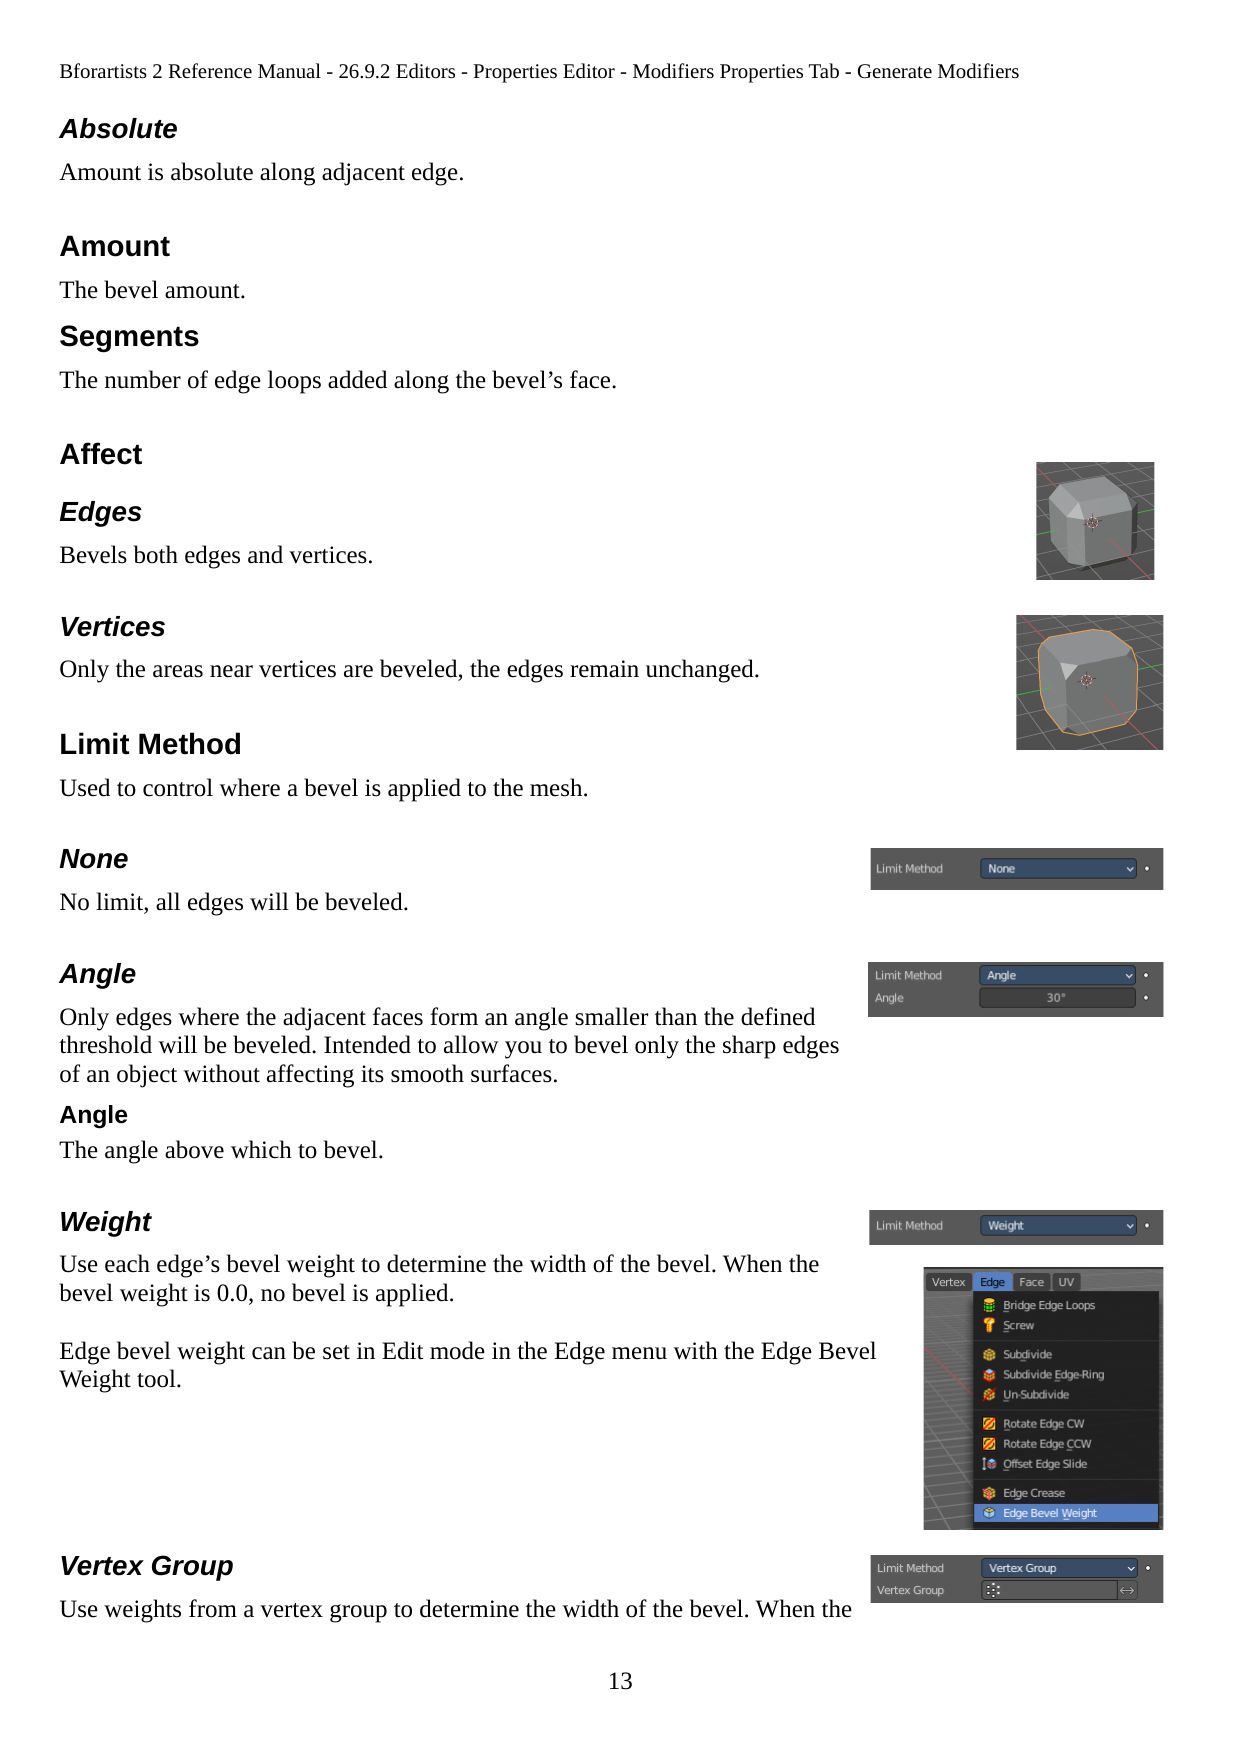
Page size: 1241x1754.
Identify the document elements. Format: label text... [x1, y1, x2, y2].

text The number of edge loops added along the bevel’s face. [59, 365, 1181, 394]
subtitle None [59, 843, 1181, 875]
text Bevels both edges and vertices. [59, 540, 1036, 569]
subtitle Weight [59, 1205, 1181, 1237]
text Used to control where a bevel is applied to the mesh. [59, 773, 1181, 802]
picture [1016, 615, 1164, 750]
picture [870, 1555, 1164, 1603]
subtitle Vertex Group [59, 1549, 1181, 1581]
text Use each edge’s bevel weight to determine the width of the bevel. When the bevel weight is 0.0, no bevel is applied. [59, 1249, 1181, 1307]
text The angle above which to bevel. [59, 1135, 1181, 1164]
picture [868, 962, 1164, 1017]
picture [869, 1210, 1164, 1245]
text [1155, 540, 1181, 569]
text Only the areas near vertices are beveled, the edges remain unchanged. [59, 654, 1016, 683]
subtitle Amount [59, 229, 1181, 263]
text Use weights from a vertex group to determine the width of the bevel. When the [59, 1594, 1181, 1623]
subtitle Absolute [59, 113, 1181, 144]
subtitle Segments [59, 319, 1181, 352]
subtitle [1155, 496, 1181, 528]
subtitle Limit Method [59, 727, 1181, 760]
text Amount is absolute along adjacent edge. [59, 157, 1181, 186]
text Edge bevel weight can be set in Edit mode in the Edge menu with the Edge Bevel Weight tool. [59, 1336, 923, 1393]
subtitle Angle [59, 1100, 1181, 1129]
subtitle Edges [59, 496, 1036, 528]
picture [1036, 462, 1155, 580]
text Only edges where the adjacent faces form an angle smaller than the defined threshold will be beveled. Intended to allow you to bevel only the sharp edges of an object without affecting its smooth surfaces. [59, 1002, 1181, 1088]
text The bevel amount. [59, 275, 1181, 304]
subtitle Vertices [59, 610, 1181, 642]
text No limit, all edges will be beveled. [59, 887, 1181, 916]
subtitle Angle [59, 957, 1181, 989]
picture [923, 1267, 1164, 1530]
picture [870, 848, 1164, 890]
subtitle Affect [59, 437, 1181, 471]
